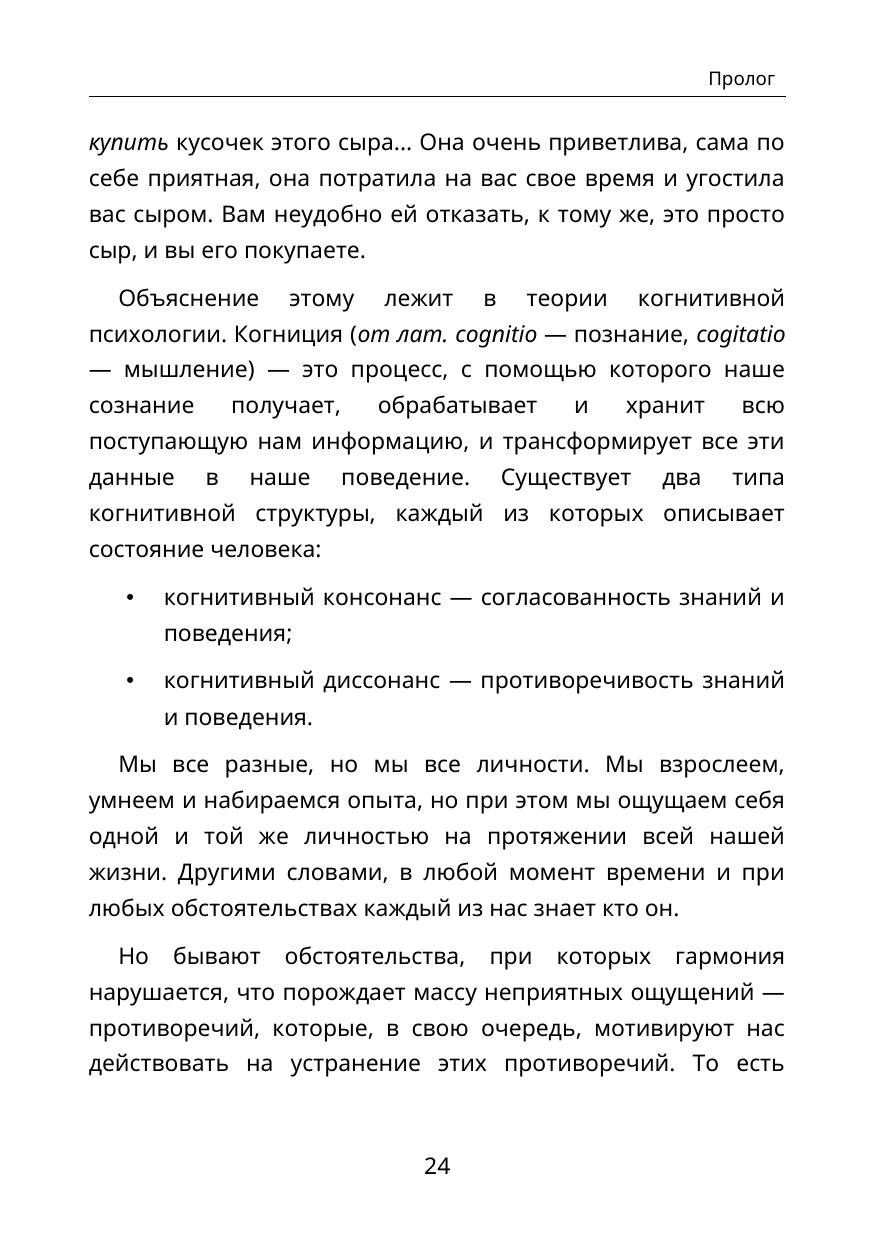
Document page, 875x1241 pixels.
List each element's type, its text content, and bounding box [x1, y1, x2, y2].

list когнитивный консонанс — согласованность знаний и поведения; [126, 581, 786, 648]
list когнитивный диссонанс — противоречивость знаний и поведения. [126, 664, 786, 732]
text Но бывают обстоятельства, при которых гармония нарушается, что порождает массу неприятных ощущений — противоречий, которые, в свою очередь, мотивируют нас действовать на устранение этих противоречий. То есть [88, 939, 786, 1079]
text Мы все разные, но мы все личности. Мы взрослеем, умнеем и набираемся опыта, но при этом мы ощущаем себя одной и той же личностью на протяжении всей нашей жизни. Другими словами, в любой момент времени и при любых обстоятельствах каждый из нас знает кто он. [88, 748, 786, 923]
text Объяснение этому лежит в теории когнитивной психологии. Когниция (от лат. cognitio — познание, cogitatio — мышление) — это процесс, с помощью которого наше сознание получает, обрабатывает и хранит всю поступающую нам информацию, и трансформирует все эти данные в наше поведение. Существует два типа когнитивной структуры, каждый из которых описывает состояние человека: [88, 282, 786, 564]
text купить кусочек этого сыра... Она очень приветлива, сама по себе приятная, она потратила на вас свое время и угостила вас сыром. Вам неудобно ей отказать, к тому же, это просто сыр, и вы его покупаете. [88, 126, 786, 265]
